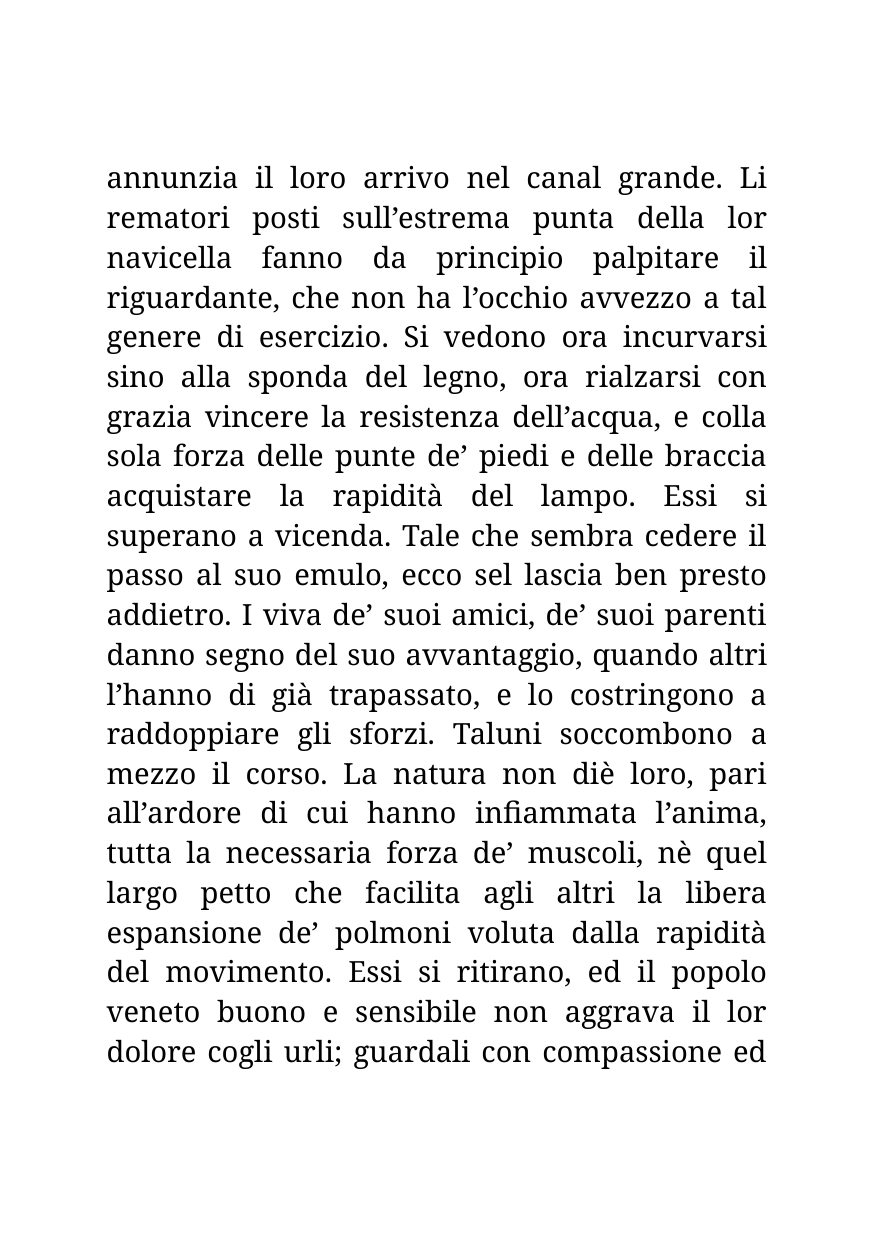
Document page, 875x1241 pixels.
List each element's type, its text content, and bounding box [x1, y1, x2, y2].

text annunzia il loro arrivo nel canal grande. Li rematori posti sull’estrema punta della lor navicella fanno da principio palpitare il riguardante, che non ha l’occhio avvezzo a tal genere di esercizio. Si vedono ora incurvarsi sino alla sponda del legno, ora rialzarsi con grazia vincere la resistenza dell’acqua, e colla sola forza delle punte de’ piedi e delle braccia acquistare la rapidità del lampo. Essi si superano a vicenda. Tale che sembra cedere il passo al suo emulo, ecco sel lascia ben presto addietro. I viva de’ suoi amici, de’ suoi parenti danno segno del suo avvantaggio, quando altri l’hanno di già trapassato, e lo costringono a raddoppiare gli sforzi. Taluni soccombono a mezzo il corso. La natura non diè loro, pari all’ardore di cui hanno infiammata l’anima, tutta la necessaria forza de’ muscoli, nè quel largo petto che facilita agli altri la libera espansione de’ polmoni voluta dalla rapidità del movimento. Essi si ritirano, ed il popolo veneto buono e sensibile non aggrava il lor dolore cogli urli; guardali con compassione ed [106, 158, 768, 1071]
